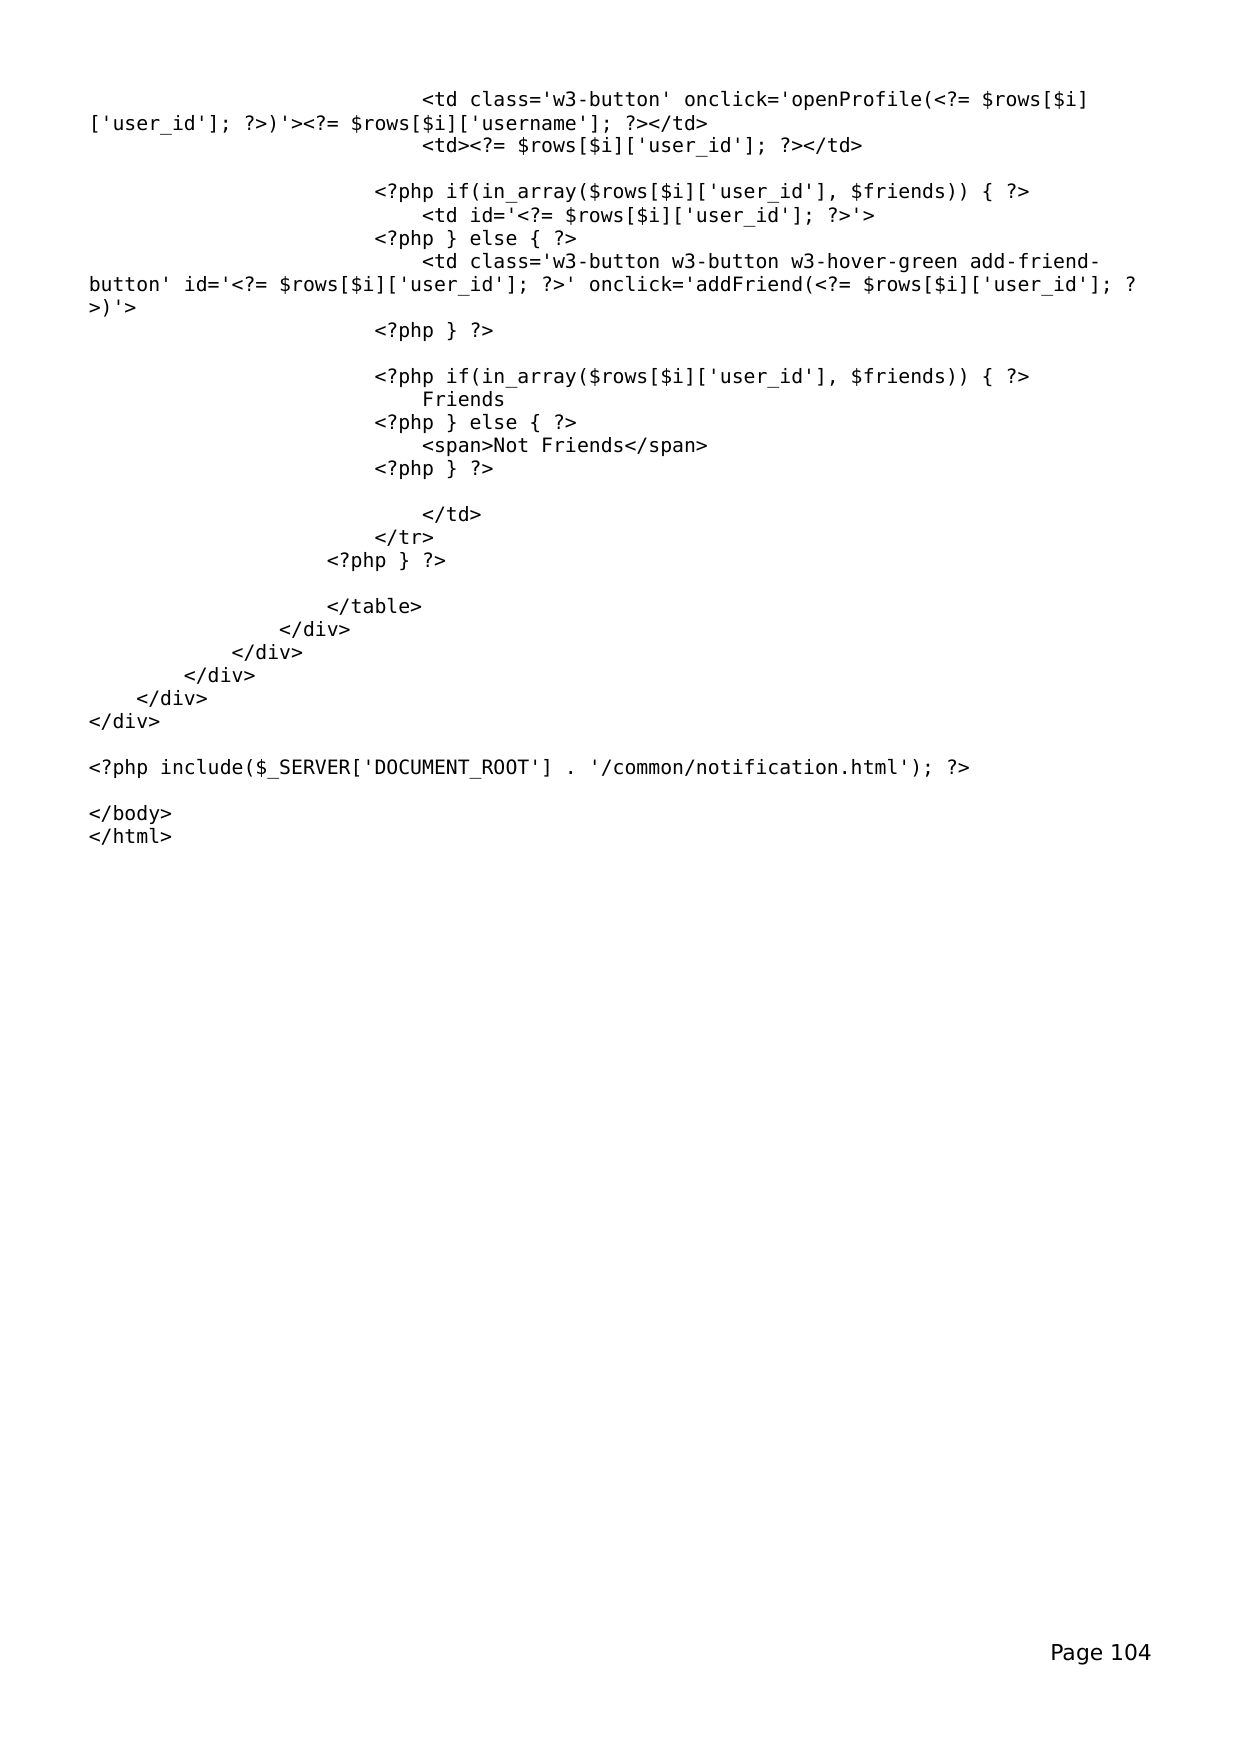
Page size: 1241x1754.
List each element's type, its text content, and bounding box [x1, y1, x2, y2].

text </table> [88, 595, 1152, 618]
text </body> [88, 802, 1152, 825]
text <?php } else { ?> [88, 227, 1152, 250]
text Friends [88, 388, 1152, 411]
text </tr> [88, 526, 1152, 549]
text </td> [88, 503, 1152, 526]
text <td><?= $rows[$i]['user_id']; ?></td> [88, 134, 1152, 158]
text </div> [88, 618, 1152, 641]
text <?php } else { ?> [88, 411, 1152, 434]
text <?php if(in_array($rows[$i]['user_id'], $friends)) { ?> [88, 181, 1152, 204]
text </div> [88, 664, 1152, 687]
text </div> [88, 710, 1152, 733]
text <?php if(in_array($rows[$i]['user_id'], $friends)) { ?> [88, 365, 1152, 388]
text <?php } ?> [88, 549, 1152, 572]
text </div> [88, 641, 1152, 664]
text </div> [88, 687, 1152, 710]
text <span>Not Friends</span> [88, 434, 1152, 457]
text <?php } ?> [88, 457, 1152, 480]
text <?php include($_SERVER['DOCUMENT_ROOT'] . '/common/notification.html'); ?> [88, 756, 1152, 779]
text <td class='w3-button' onclick='openProfile(<?= $rows[$i]['user_id']; ?>)'><?= $rows[$i]['username']; ?></td> [88, 88, 1152, 134]
text <?php } ?> [88, 319, 1152, 342]
text <td id='<?= $rows[$i]['user_id']; ?>'> [88, 204, 1152, 227]
text </html> [88, 825, 1152, 848]
text <td class='w3-button w3-button w3-hover-green add-friend-button' id='<?= $rows[$i]['user_id']; ?>' onclick='addFriend(<?= $rows[$i]['user_id']; ?>)'> [88, 250, 1152, 319]
